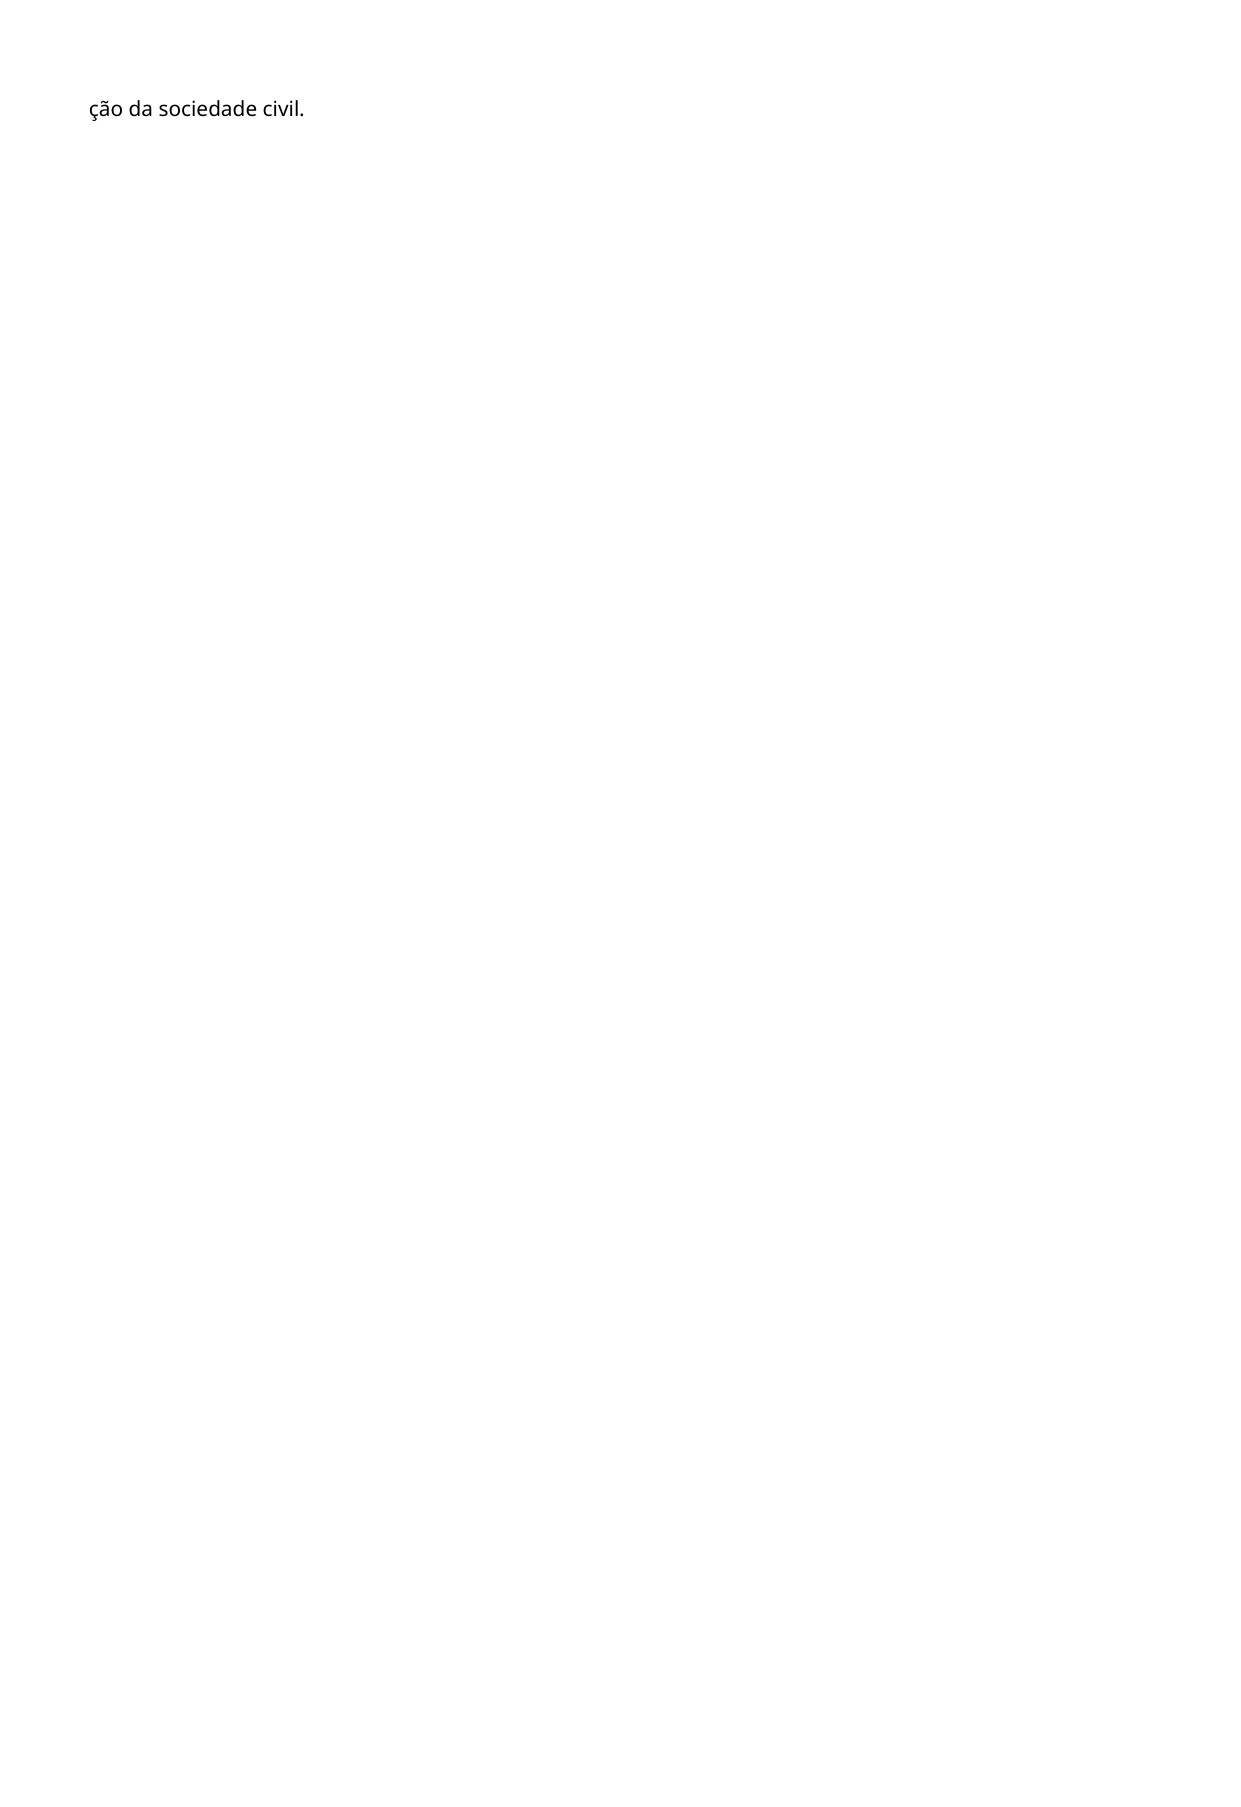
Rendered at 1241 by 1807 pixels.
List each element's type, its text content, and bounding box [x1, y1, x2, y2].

text ção da sociedade civil. [89, 94, 1158, 122]
